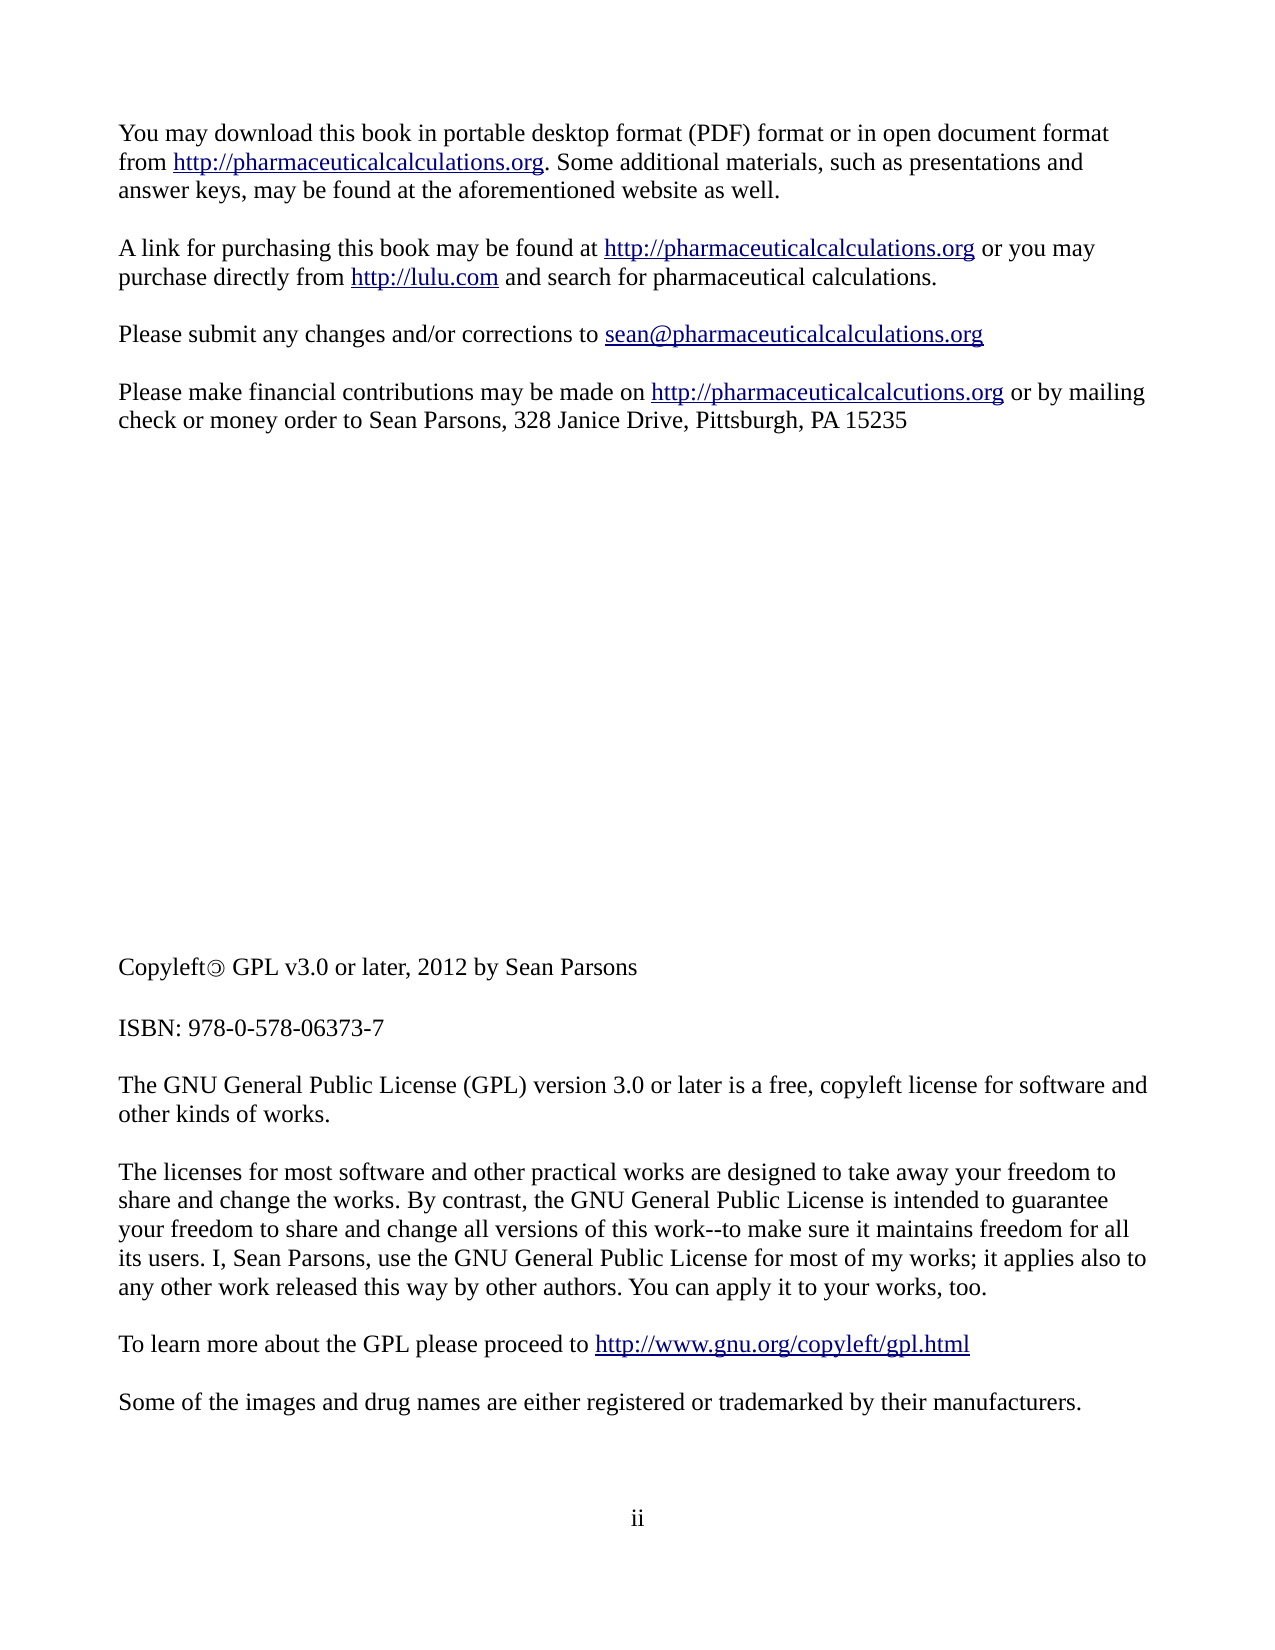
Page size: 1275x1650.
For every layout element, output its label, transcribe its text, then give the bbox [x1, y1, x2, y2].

text Copyleft GPL v3.0 or later, 2012 by Sean Parsons [118, 952, 1157, 984]
text To learn more about the GPL please proceed to http://www.gnu.org/copyleft/gpl.html [118, 1329, 1157, 1358]
text A link for purchasing this book may be found at http://pharmaceuticalcalculations.org or you may purchase directly from http://lulu.com and search for pharmaceutical calculations. [118, 233, 1157, 291]
text ISBN: 978-0-578-06373-7 [118, 1013, 1157, 1042]
text The licenses for most software and other practical works are designed to take away your freedom to share and change the works. By contrast, the GNU General Public License is intended to guarantee your freedom to share and change all versions of this work--to make sure it maintains freedom for all its users. I, Sean Parsons, use the GNU General Public License for most of my works; it applies also to any other work released this way by other authors. You can apply it to your works, too. [118, 1157, 1157, 1300]
text You may download this book in portable desktop format (PDF) format or in open document format from http://pharmaceuticalcalculations.org. Some additional materials, such as presentations and answer keys, may be found at the aforementioned website as well. [118, 118, 1157, 204]
text Please make financial contributions may be made on http://pharmaceuticalcalcutions.org or by mailing check or money order to Sean Parsons, 328 Janice Drive, Pittsburgh, PA 15235 [118, 377, 1157, 434]
text The GNU General Public License (GPL) version 3.0 or later is a free, copyleft license for software and other kinds of works. [118, 1070, 1157, 1128]
text Please submit any changes and/or corrections to sean@pharmaceuticalcalculations.org [118, 319, 1157, 348]
text Some of the images and drug names are either registered or trademarked by their manufacturers. [118, 1387, 1157, 1415]
